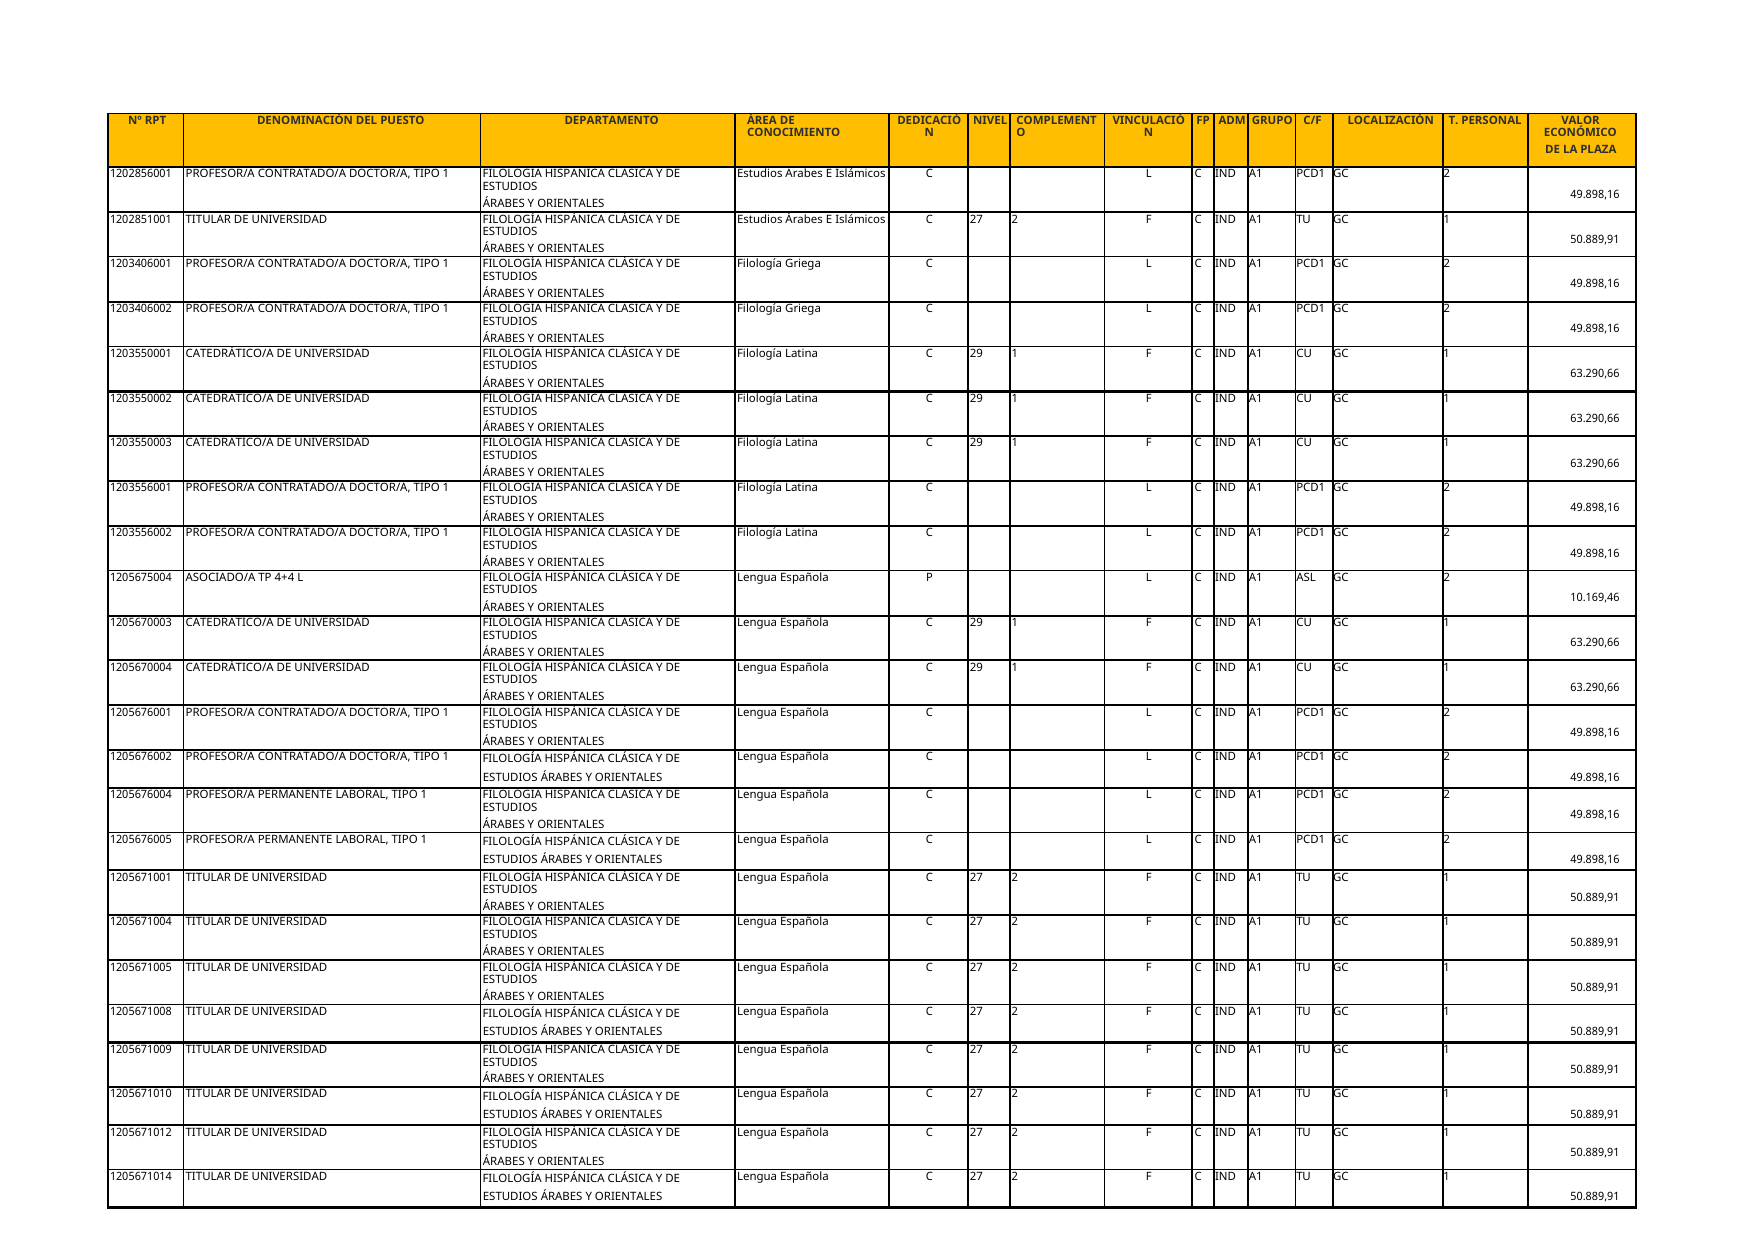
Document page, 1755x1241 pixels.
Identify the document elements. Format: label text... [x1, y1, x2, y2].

table_cell IND [1215, 168, 1247, 211]
table_cell C [890, 1088, 967, 1124]
table_header VINCULACIÓN [1105, 114, 1191, 166]
table_cell L [1105, 482, 1191, 525]
table_cell C [1193, 347, 1213, 390]
table_cell 27 [969, 213, 1009, 256]
table_cell 49.898,16 [1529, 257, 1635, 301]
table_cell A1 [1249, 916, 1295, 959]
table_cell ASL [1296, 571, 1332, 614]
table_cell 63.290,66 [1529, 661, 1635, 704]
table_cell IND [1215, 1126, 1247, 1169]
table_cell FILOLOGÍA HISPÁNICA CLÁSICA Y DE ESTUDIOS ÁRABES Y ORIENTALES [481, 527, 734, 570]
table_cell C [1193, 1170, 1213, 1206]
table_cell GC [1334, 1044, 1442, 1086]
table_cell 2 [1011, 1088, 1104, 1124]
table_cell C [890, 1044, 967, 1086]
table_cell IND [1215, 916, 1247, 959]
table_cell 1 [1444, 437, 1527, 480]
table_cell 49.898,16 [1529, 168, 1635, 211]
table_cell F [1105, 1088, 1191, 1124]
table_cell GC [1334, 706, 1442, 749]
table_cell 50.889,91 [1529, 1088, 1635, 1124]
table_cell 50.889,91 [1529, 1170, 1635, 1206]
table_cell 2 [1011, 213, 1104, 256]
table_cell IND [1215, 661, 1247, 704]
table_cell GC [1334, 789, 1442, 832]
table_cell Lengua Española [736, 617, 888, 659]
table_cell 1205671001 [109, 871, 183, 914]
table_cell GC [1334, 1088, 1442, 1124]
table_cell GC [1334, 1170, 1442, 1206]
table_cell GC [1334, 833, 1442, 869]
table_cell 27 [969, 1088, 1009, 1124]
table_cell 2 [1444, 571, 1527, 614]
table_cell C [1193, 1088, 1213, 1124]
table_cell 2 [1011, 1005, 1104, 1041]
table_cell TU [1296, 1126, 1332, 1169]
table_cell IND [1215, 833, 1247, 869]
table_cell 29 [969, 347, 1009, 390]
table_cell A1 [1249, 213, 1295, 256]
table_cell [969, 789, 1009, 832]
table_cell 2 [1011, 1126, 1104, 1169]
table_cell C [1193, 1005, 1213, 1041]
table_cell Filología Latina [736, 347, 888, 390]
table_cell CU [1296, 347, 1332, 390]
table_cell A1 [1249, 393, 1295, 435]
table_cell 27 [969, 961, 1009, 1004]
table_cell 1 [1444, 1044, 1527, 1086]
table_cell FILOLOGÍA HISPÁNICA CLÁSICA Y DE ESTUDIOS ÁRABES Y ORIENTALES [481, 257, 734, 301]
table_cell PROFESOR/A PERMANENTE LABORAL, TIPO 1 [184, 833, 480, 869]
table_cell PCD1 [1296, 527, 1332, 570]
table_cell 1 [1011, 347, 1104, 390]
table_cell 1 [1444, 961, 1527, 1004]
table_cell A1 [1249, 1005, 1295, 1041]
table_cell C [1193, 1126, 1213, 1169]
table_cell GC [1334, 916, 1442, 959]
table_cell PROFESOR/A CONTRATADO/A DOCTOR/A, TIPO 1 [184, 706, 480, 749]
table_cell PROFESOR/A CONTRATADO/A DOCTOR/A, TIPO 1 [184, 482, 480, 525]
table_cell C [1193, 527, 1213, 570]
table_cell Filología Latina [736, 527, 888, 570]
table_cell L [1105, 706, 1191, 749]
table_cell IND [1215, 617, 1247, 659]
table_cell 2 [1444, 257, 1527, 301]
table_cell 1203556001 [109, 482, 183, 525]
table_header GRUPO [1249, 114, 1295, 166]
table_cell 1 [1444, 661, 1527, 704]
table_cell C [1193, 257, 1213, 301]
table_cell 50.889,91 [1529, 916, 1635, 959]
table_cell PROFESOR/A CONTRATADO/A DOCTOR/A, TIPO 1 [184, 527, 480, 570]
table_cell CATEDRÁTICO/A DE UNIVERSIDAD [184, 393, 480, 435]
table_cell TU [1296, 1044, 1332, 1086]
table_cell GC [1334, 482, 1442, 525]
table_cell 1205670004 [109, 661, 183, 704]
table_cell 63.290,66 [1529, 393, 1635, 435]
table_cell [969, 571, 1009, 614]
table_cell Lengua Española [736, 571, 888, 614]
table_cell ASOCIADO/A TP 4+4 L [184, 571, 480, 614]
table_cell CU [1296, 393, 1332, 435]
table_cell 2 [1011, 1044, 1104, 1086]
table_cell C [890, 437, 967, 480]
table_cell [969, 257, 1009, 301]
table_cell C [890, 1005, 967, 1041]
table_cell 1 [1444, 617, 1527, 659]
table_cell IND [1215, 213, 1247, 256]
table_cell GC [1334, 1005, 1442, 1041]
table_cell C [1193, 482, 1213, 525]
table_cell 1202856001 [109, 168, 183, 211]
table_cell Lengua Española [736, 916, 888, 959]
table_cell GC [1334, 751, 1442, 787]
table_cell FILOLOGÍA HISPÁNICA CLÁSICA Y DE ESTUDIOS ÁRABES Y ORIENTALES [481, 437, 734, 480]
table_cell 1205676002 [109, 751, 183, 787]
table_cell 2 [1444, 751, 1527, 787]
table_cell [1011, 706, 1104, 749]
table_cell PCD1 [1296, 303, 1332, 346]
table_cell GC [1334, 617, 1442, 659]
table_cell TU [1296, 213, 1332, 256]
table_cell C [890, 213, 967, 256]
table_cell 50.889,91 [1529, 1044, 1635, 1086]
table_cell [1011, 482, 1104, 525]
table_cell 49.898,16 [1529, 789, 1635, 832]
table_cell TITULAR DE UNIVERSIDAD [184, 213, 480, 256]
table_cell [1011, 527, 1104, 570]
table_cell IND [1215, 871, 1247, 914]
table_cell C [1193, 437, 1213, 480]
table_cell F [1105, 393, 1191, 435]
table_cell 1205675004 [109, 571, 183, 614]
table_cell L [1105, 257, 1191, 301]
table_cell Filología Latina [736, 393, 888, 435]
table_cell GC [1334, 393, 1442, 435]
table_cell GC [1334, 661, 1442, 704]
table_cell 1 [1444, 1170, 1527, 1206]
table_cell 1 [1011, 617, 1104, 659]
table_cell 1205670003 [109, 617, 183, 659]
table_cell C [1193, 617, 1213, 659]
table_cell Filología Latina [736, 437, 888, 480]
table_cell FILOLOGÍA HISPÁNICA CLÁSICA Y DE ESTUDIOS ÁRABES Y ORIENTALES [481, 617, 734, 659]
table_cell 1 [1444, 1005, 1527, 1041]
table_cell GC [1334, 303, 1442, 346]
table_cell C [890, 1170, 967, 1206]
table_cell FILOLOGÍA HISPÁNICA CLÁSICA Y DE ESTUDIOS ÁRABES Y ORIENTALES [481, 1005, 734, 1041]
table_cell 1 [1444, 1126, 1527, 1169]
table_cell FILOLOGÍA HISPÁNICA CLÁSICA Y DE ESTUDIOS ÁRABES Y ORIENTALES [481, 1126, 734, 1169]
table_cell C [890, 347, 967, 390]
table_cell IND [1215, 1088, 1247, 1124]
table_cell IND [1215, 527, 1247, 570]
table_cell [1011, 751, 1104, 787]
table_cell FILOLOGÍA HISPÁNICA CLÁSICA Y DE ESTUDIOS ÁRABES Y ORIENTALES [481, 393, 734, 435]
table_cell CATEDRÁTICO/A DE UNIVERSIDAD [184, 347, 480, 390]
table_cell Lengua Española [736, 1170, 888, 1206]
table_cell C [890, 789, 967, 832]
table_cell Filología Latina [736, 482, 888, 525]
table_cell PROFESOR/A CONTRATADO/A DOCTOR/A, TIPO 1 [184, 257, 480, 301]
table_cell A1 [1249, 833, 1295, 869]
table_cell TU [1296, 1088, 1332, 1124]
table_cell 50.889,91 [1529, 213, 1635, 256]
table_cell C [1193, 961, 1213, 1004]
table_cell 50.889,91 [1529, 961, 1635, 1004]
table_cell Filología Griega [736, 257, 888, 301]
table_cell C [890, 527, 967, 570]
table_cell TU [1296, 1170, 1332, 1206]
table_cell C [1193, 871, 1213, 914]
table_cell 29 [969, 393, 1009, 435]
table_cell IND [1215, 706, 1247, 749]
table_cell TITULAR DE UNIVERSIDAD [184, 961, 480, 1004]
table_cell TU [1296, 1005, 1332, 1041]
table_cell C [1193, 833, 1213, 869]
table_cell GC [1334, 1126, 1442, 1169]
table_cell Estudios Árabes E Islámicos [736, 168, 888, 211]
table_cell FILOLOGÍA HISPÁNICA CLÁSICA Y DE ESTUDIOS ÁRABES Y ORIENTALES [481, 661, 734, 704]
table_cell TU [1296, 916, 1332, 959]
table_cell IND [1215, 789, 1247, 832]
table_cell 63.290,66 [1529, 437, 1635, 480]
table_cell C [890, 833, 967, 869]
table_header DEPARTAMENTO [481, 114, 734, 166]
table_cell [969, 751, 1009, 787]
table_cell 27 [969, 871, 1009, 914]
table_cell A1 [1249, 1126, 1295, 1169]
table_cell Lengua Española [736, 833, 888, 869]
table_cell 2 [1444, 789, 1527, 832]
table_cell 27 [969, 1126, 1009, 1169]
table_cell C [1193, 706, 1213, 749]
table_cell 2 [1444, 527, 1527, 570]
table_cell C [1193, 916, 1213, 959]
table_cell 1 [1011, 661, 1104, 704]
table_cell F [1105, 617, 1191, 659]
table_cell TITULAR DE UNIVERSIDAD [184, 1005, 480, 1041]
table_cell 1 [1444, 347, 1527, 390]
table_cell 63.290,66 [1529, 347, 1635, 390]
table_header ÁREA DE CONOCIMIENTO [736, 114, 888, 166]
table_cell FILOLOGÍA HISPÁNICA CLÁSICA Y DE ESTUDIOS ÁRABES Y ORIENTALES [481, 482, 734, 525]
table_cell 50.889,91 [1529, 1005, 1635, 1041]
table_cell F [1105, 1044, 1191, 1086]
table_cell 1203406002 [109, 303, 183, 346]
table_cell C [890, 661, 967, 704]
table_cell L [1105, 168, 1191, 211]
table_cell 63.290,66 [1529, 617, 1635, 659]
table_cell GC [1334, 347, 1442, 390]
table_cell PROFESOR/A CONTRATADO/A DOCTOR/A, TIPO 1 [184, 751, 480, 787]
table_cell TU [1296, 961, 1332, 1004]
table_cell 49.898,16 [1529, 482, 1635, 525]
table_cell 2 [1444, 303, 1527, 346]
table_cell FILOLOGÍA HISPÁNICA CLÁSICA Y DE ESTUDIOS ÁRABES Y ORIENTALES [481, 871, 734, 914]
table_cell C [890, 961, 967, 1004]
table_cell GC [1334, 571, 1442, 614]
table_cell A1 [1249, 1170, 1295, 1206]
table_cell 27 [969, 1170, 1009, 1206]
table_cell 29 [969, 437, 1009, 480]
table_cell FILOLOGÍA HISPÁNICA CLÁSICA Y DE ESTUDIOS ÁRABES Y ORIENTALES [481, 168, 734, 211]
table_cell 10.169,46 [1529, 571, 1635, 614]
table_cell 1203550002 [109, 393, 183, 435]
table_header T. PERSONAL [1444, 114, 1527, 166]
table_cell F [1105, 347, 1191, 390]
table_cell FILOLOGÍA HISPÁNICA CLÁSICA Y DE ESTUDIOS ÁRABES Y ORIENTALES [481, 789, 734, 832]
table_cell 1 [1444, 871, 1527, 914]
table_cell 1 [1011, 393, 1104, 435]
table_cell 2 [1444, 168, 1527, 211]
table_cell FILOLOGÍA HISPÁNICA CLÁSICA Y DE ESTUDIOS ÁRABES Y ORIENTALES [481, 571, 734, 614]
table_cell C [1193, 661, 1213, 704]
table_cell TITULAR DE UNIVERSIDAD [184, 916, 480, 959]
table_cell PCD1 [1296, 168, 1332, 211]
table_cell PCD1 [1296, 833, 1332, 869]
table_cell A1 [1249, 706, 1295, 749]
table_cell C [1193, 571, 1213, 614]
table_cell Estudios Árabes E Islámicos [736, 213, 888, 256]
table_cell Lengua Española [736, 706, 888, 749]
table_header LOCALIZACIÓN [1334, 114, 1442, 166]
table_cell GC [1334, 437, 1442, 480]
table_cell IND [1215, 961, 1247, 1004]
table_cell C [890, 1126, 967, 1169]
table_cell 1203556002 [109, 527, 183, 570]
table_cell [969, 168, 1009, 211]
table_cell A1 [1249, 871, 1295, 914]
table_cell 27 [969, 916, 1009, 959]
table_cell F [1105, 1126, 1191, 1169]
table_cell A1 [1249, 257, 1295, 301]
table_cell C [1193, 1044, 1213, 1086]
table_cell P [890, 571, 967, 614]
table_cell A1 [1249, 571, 1295, 614]
table_header ADM [1215, 114, 1247, 166]
table_cell 2 [1444, 482, 1527, 525]
table_cell 1205671014 [109, 1170, 183, 1206]
table_cell C [890, 871, 967, 914]
table_cell TITULAR DE UNIVERSIDAD [184, 871, 480, 914]
table_cell C [1193, 168, 1213, 211]
table_cell L [1105, 789, 1191, 832]
table_cell [1011, 257, 1104, 301]
table_cell 1205676004 [109, 789, 183, 832]
table_cell FILOLOGÍA HISPÁNICA CLÁSICA Y DE ESTUDIOS ÁRABES Y ORIENTALES [481, 916, 734, 959]
table_cell C [890, 617, 967, 659]
table_cell TITULAR DE UNIVERSIDAD [184, 1170, 480, 1206]
table_cell [1011, 789, 1104, 832]
table_cell FILOLOGÍA HISPÁNICA CLÁSICA Y DE ESTUDIOS ÁRABES Y ORIENTALES [481, 961, 734, 1004]
table_cell [1011, 833, 1104, 869]
table_cell GC [1334, 168, 1442, 211]
table_cell FILOLOGÍA HISPÁNICA CLÁSICA Y DE ESTUDIOS ÁRABES Y ORIENTALES [481, 1170, 734, 1206]
table_cell L [1105, 303, 1191, 346]
table_cell F [1105, 916, 1191, 959]
table_cell PROFESOR/A CONTRATADO/A DOCTOR/A, TIPO 1 [184, 168, 480, 211]
table_cell A1 [1249, 1044, 1295, 1086]
table_cell FILOLOGÍA HISPÁNICA CLÁSICA Y DE ESTUDIOS ÁRABES Y ORIENTALES [481, 1044, 734, 1086]
table_cell IND [1215, 257, 1247, 301]
table_cell 29 [969, 661, 1009, 704]
table_cell GC [1334, 871, 1442, 914]
table_cell Lengua Española [736, 961, 888, 1004]
table_cell 50.889,91 [1529, 871, 1635, 914]
table_cell FILOLOGÍA HISPÁNICA CLÁSICA Y DE ESTUDIOS ÁRABES Y ORIENTALES [481, 751, 734, 787]
table_cell IND [1215, 347, 1247, 390]
table_cell C [1193, 751, 1213, 787]
table_cell GC [1334, 527, 1442, 570]
table_cell IND [1215, 1044, 1247, 1086]
table_cell FILOLOGÍA HISPÁNICA CLÁSICA Y DE ESTUDIOS ÁRABES Y ORIENTALES [481, 706, 734, 749]
table_cell CU [1296, 661, 1332, 704]
table_cell Lengua Española [736, 661, 888, 704]
table_cell [1011, 571, 1104, 614]
table_cell FILOLOGÍA HISPÁNICA CLÁSICA Y DE ESTUDIOS ÁRABES Y ORIENTALES [481, 1088, 734, 1124]
table_cell FILOLOGÍA HISPÁNICA CLÁSICA Y DE ESTUDIOS ÁRABES Y ORIENTALES [481, 303, 734, 346]
table_cell A1 [1249, 661, 1295, 704]
table_cell L [1105, 751, 1191, 787]
table_header NIVEL [969, 114, 1009, 166]
table_cell 1205676005 [109, 833, 183, 869]
table_cell [969, 833, 1009, 869]
table_cell A1 [1249, 617, 1295, 659]
table_cell FILOLOGÍA HISPÁNICA CLÁSICA Y DE ESTUDIOS ÁRABES Y ORIENTALES [481, 833, 734, 869]
table_cell C [1193, 303, 1213, 346]
table_cell C [890, 482, 967, 525]
table_cell 27 [969, 1005, 1009, 1041]
table_header FP [1193, 114, 1213, 166]
table_cell 1205671012 [109, 1126, 183, 1169]
table_cell [969, 482, 1009, 525]
table_cell A1 [1249, 303, 1295, 346]
table_cell A1 [1249, 437, 1295, 480]
table_cell L [1105, 833, 1191, 869]
table_cell 1203550003 [109, 437, 183, 480]
table_cell F [1105, 1170, 1191, 1206]
table_cell 1203550001 [109, 347, 183, 390]
table_cell 49.898,16 [1529, 706, 1635, 749]
table_cell Lengua Española [736, 751, 888, 787]
table_cell 2 [1444, 833, 1527, 869]
table_cell C [890, 257, 967, 301]
table_cell IND [1215, 751, 1247, 787]
table_cell F [1105, 213, 1191, 256]
table_cell 1 [1444, 916, 1527, 959]
table_cell [1011, 303, 1104, 346]
table_cell Filología Griega [736, 303, 888, 346]
table_cell A1 [1249, 482, 1295, 525]
table_cell Lengua Española [736, 1088, 888, 1124]
table_cell C [890, 168, 967, 211]
table_cell GC [1334, 257, 1442, 301]
table_cell CATEDRÁTICO/A DE UNIVERSIDAD [184, 437, 480, 480]
table_cell 2 [1011, 1170, 1104, 1206]
table_cell 49.898,16 [1529, 833, 1635, 869]
table_cell A1 [1249, 751, 1295, 787]
table_cell C [890, 393, 967, 435]
table_cell IND [1215, 393, 1247, 435]
table_cell PCD1 [1296, 706, 1332, 749]
table_header VALOR ECONÓMICO DE LA PLAZA [1529, 114, 1635, 166]
table_header Nº RPT [109, 114, 183, 166]
table_cell A1 [1249, 347, 1295, 390]
table_cell 49.898,16 [1529, 751, 1635, 787]
table_cell A1 [1249, 168, 1295, 211]
table_cell [969, 303, 1009, 346]
table_cell PCD1 [1296, 257, 1332, 301]
table_cell 1202851001 [109, 213, 183, 256]
table_cell PROFESOR/A CONTRATADO/A DOCTOR/A, TIPO 1 [184, 303, 480, 346]
table_cell IND [1215, 571, 1247, 614]
table_cell FILOLOGÍA HISPÁNICA CLÁSICA Y DE ESTUDIOS ÁRABES Y ORIENTALES [481, 347, 734, 390]
table_cell C [1193, 213, 1213, 256]
table_cell C [890, 706, 967, 749]
table_header DEDICACIÓN [890, 114, 967, 166]
table_cell IND [1215, 482, 1247, 525]
table_cell PROFESOR/A PERMANENTE LABORAL, TIPO 1 [184, 789, 480, 832]
table_cell C [1193, 789, 1213, 832]
table_cell F [1105, 871, 1191, 914]
table_cell [969, 706, 1009, 749]
table_cell 1205671009 [109, 1044, 183, 1086]
table_cell IND [1215, 1005, 1247, 1041]
table_cell 1 [1444, 213, 1527, 256]
table_cell Lengua Española [736, 789, 888, 832]
table_cell F [1105, 961, 1191, 1004]
table_cell TITULAR DE UNIVERSIDAD [184, 1126, 480, 1169]
table_cell 1 [1444, 1088, 1527, 1124]
table_cell F [1105, 1005, 1191, 1041]
table_cell PCD1 [1296, 482, 1332, 525]
table_cell CATEDRÁTICO/A DE UNIVERSIDAD [184, 661, 480, 704]
table_cell TU [1296, 871, 1332, 914]
table_cell GC [1334, 213, 1442, 256]
table_cell A1 [1249, 961, 1295, 1004]
table_cell PCD1 [1296, 751, 1332, 787]
table_cell C [1193, 393, 1213, 435]
table_cell C [890, 916, 967, 959]
table_cell IND [1215, 1170, 1247, 1206]
table_header COMPLEMENTO [1011, 114, 1104, 166]
table_cell Lengua Española [736, 871, 888, 914]
table_cell L [1105, 571, 1191, 614]
table_cell Lengua Española [736, 1005, 888, 1041]
table_header DENOMINACIÓN DEL PUESTO [184, 114, 480, 166]
table_cell A1 [1249, 789, 1295, 832]
table_cell 2 [1444, 706, 1527, 749]
table_cell 1205671010 [109, 1088, 183, 1124]
table_cell C [890, 303, 967, 346]
table_cell 1205676001 [109, 706, 183, 749]
table_cell 50.889,91 [1529, 1126, 1635, 1169]
table_cell L [1105, 527, 1191, 570]
table_cell PCD1 [1296, 789, 1332, 832]
table_cell A1 [1249, 1088, 1295, 1124]
table_cell F [1105, 661, 1191, 704]
table_cell CATEDRÁTICO/A DE UNIVERSIDAD [184, 617, 480, 659]
table_cell 1205671008 [109, 1005, 183, 1041]
table_cell C [890, 751, 967, 787]
table_cell [969, 527, 1009, 570]
table_cell 49.898,16 [1529, 303, 1635, 346]
table_cell Lengua Española [736, 1126, 888, 1169]
table_cell A1 [1249, 527, 1295, 570]
table_cell TITULAR DE UNIVERSIDAD [184, 1088, 480, 1124]
table_cell 49.898,16 [1529, 527, 1635, 570]
table_cell 1 [1011, 437, 1104, 480]
table_cell IND [1215, 437, 1247, 480]
table_cell 2 [1011, 916, 1104, 959]
table_cell FILOLOGÍA HISPÁNICA CLÁSICA Y DE ESTUDIOS ÁRABES Y ORIENTALES [481, 213, 734, 256]
table_cell 2 [1011, 871, 1104, 914]
table_cell CU [1296, 437, 1332, 480]
table_cell Lengua Española [736, 1044, 888, 1086]
table_cell F [1105, 437, 1191, 480]
table_cell 1205671004 [109, 916, 183, 959]
table_cell 1 [1444, 393, 1527, 435]
table_cell 1205671005 [109, 961, 183, 1004]
table_cell CU [1296, 617, 1332, 659]
table_cell IND [1215, 303, 1247, 346]
table_cell 29 [969, 617, 1009, 659]
table_cell 1203406001 [109, 257, 183, 301]
table_cell GC [1334, 961, 1442, 1004]
table_cell [1011, 168, 1104, 211]
table_header C/F [1296, 114, 1332, 166]
table_cell TITULAR DE UNIVERSIDAD [184, 1044, 480, 1086]
table_cell 27 [969, 1044, 1009, 1086]
table_cell 2 [1011, 961, 1104, 1004]
